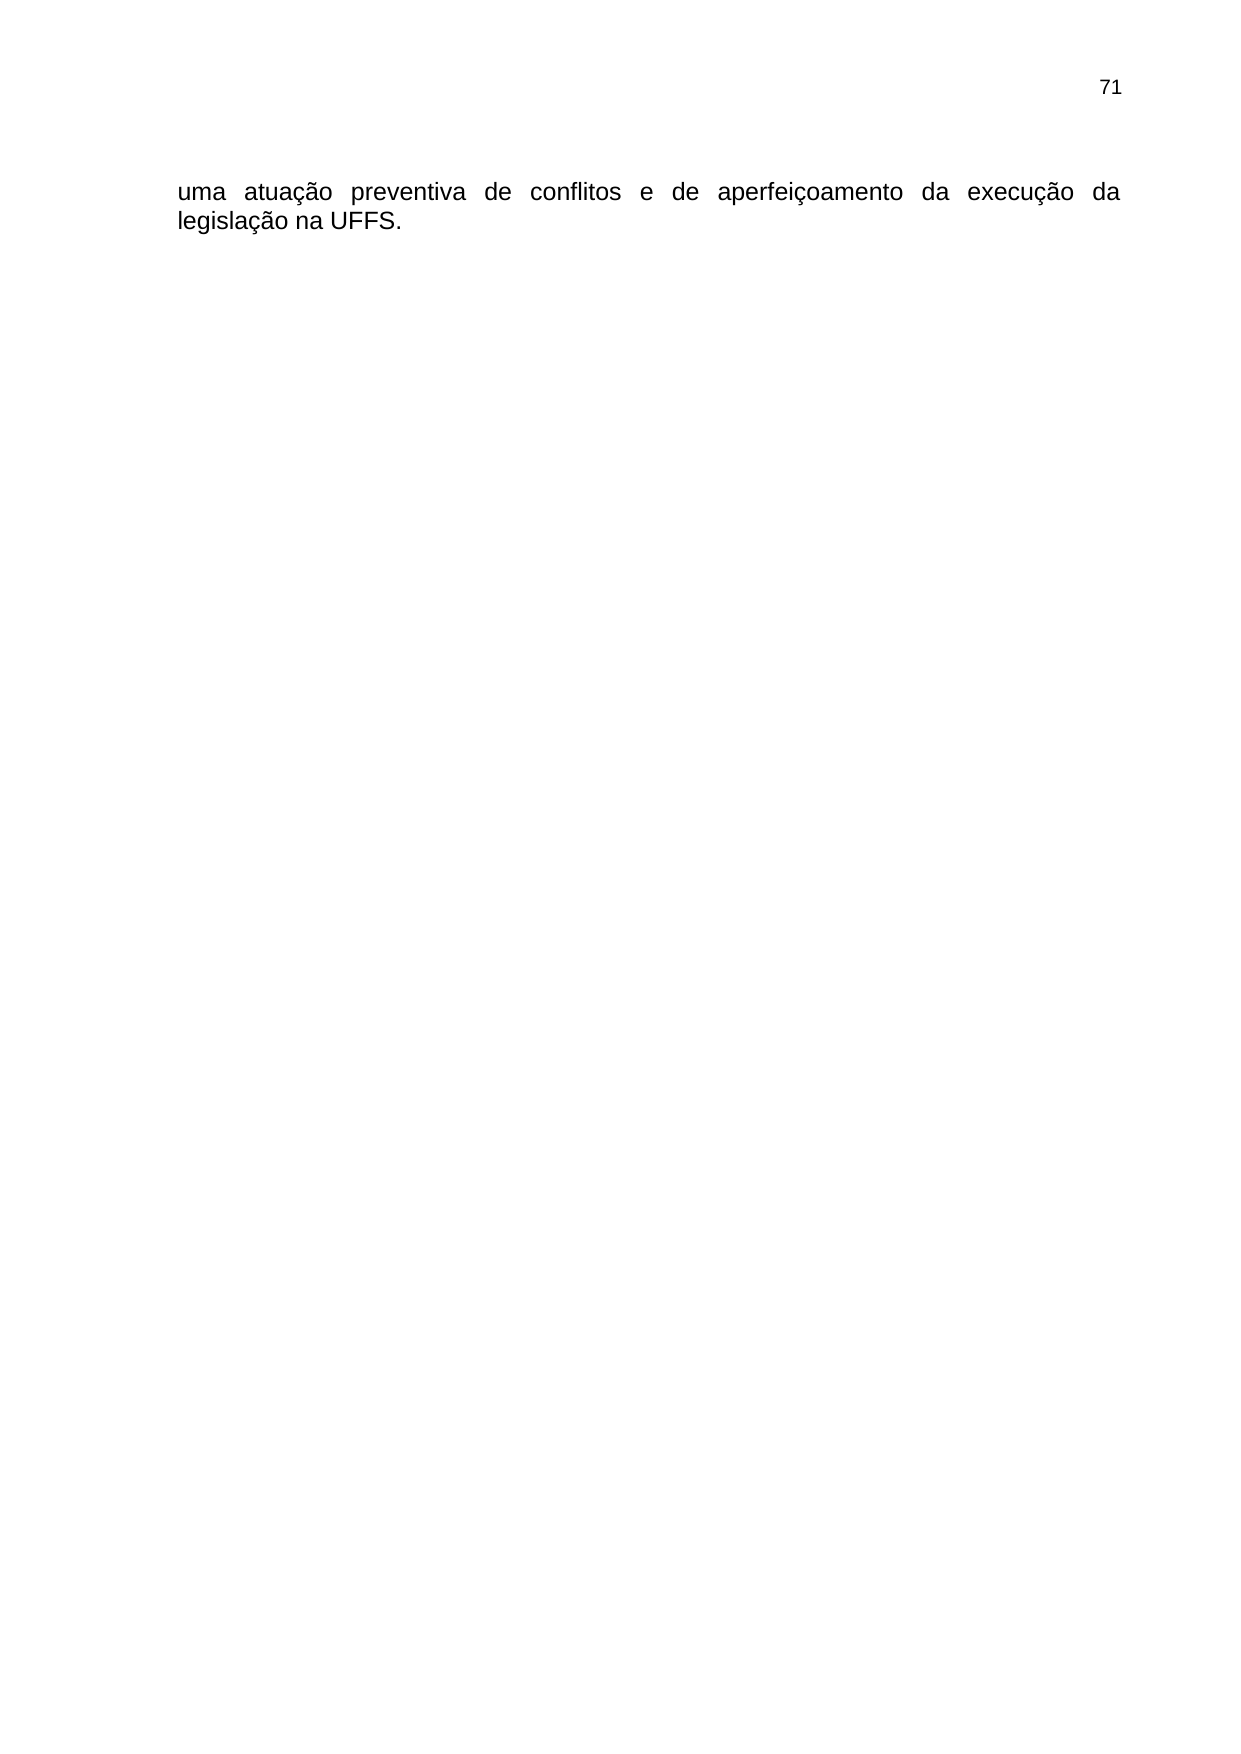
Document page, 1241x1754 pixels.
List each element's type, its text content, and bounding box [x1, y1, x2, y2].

text uma atuação preventiva de conflitos e de aperfeiçoamento da execução da legislação na UFFS. [177, 177, 1122, 235]
